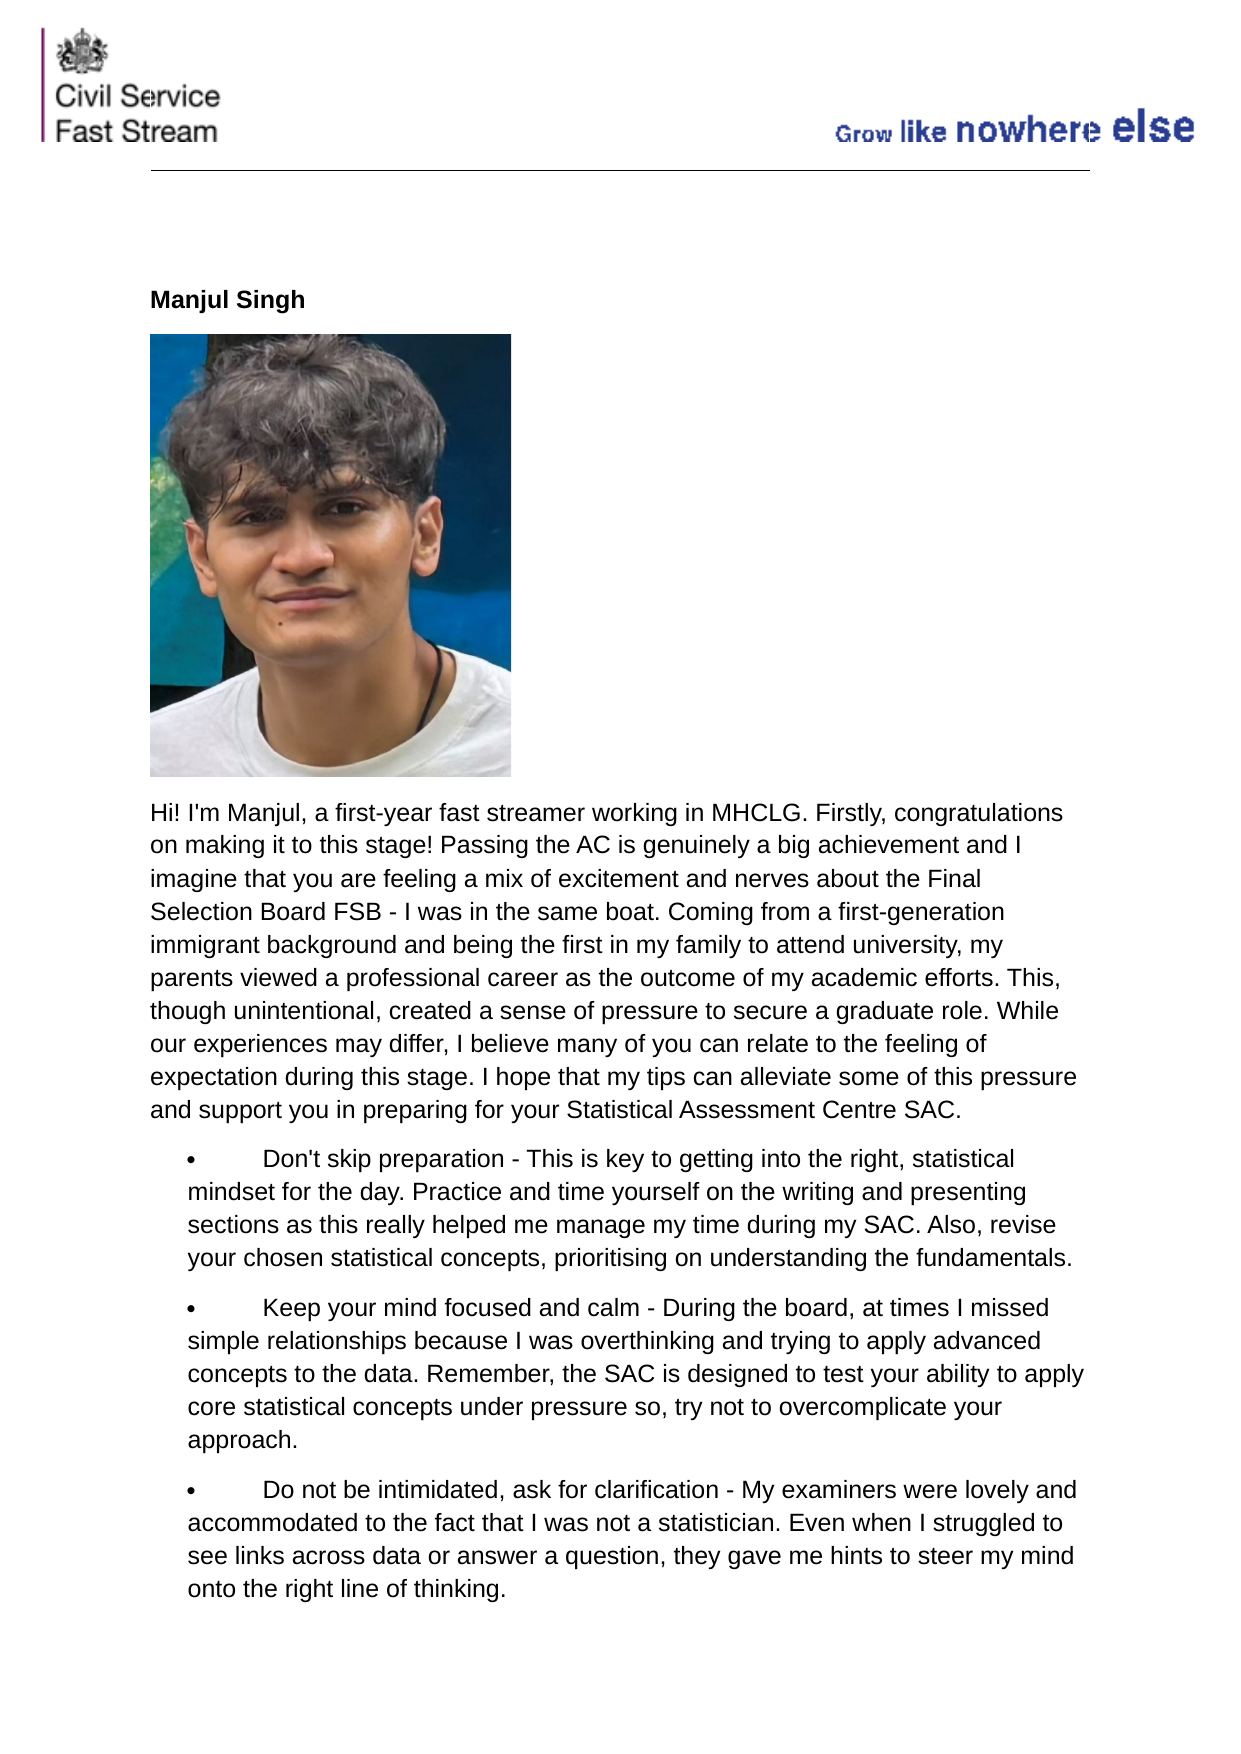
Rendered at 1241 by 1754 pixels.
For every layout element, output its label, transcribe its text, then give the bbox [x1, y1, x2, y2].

text Manjul Singh [150, 285, 1090, 314]
list Keep your mind focused and calm - During the board, at times I missed simple relationships because I was overthinking and trying to apply advanced concepts to the data. Remember, the SAC is designed to test your ability to apply core statistical concepts under pressure so, try not to overcomplicate your approach. [187, 1293, 1090, 1454]
list Don't skip preparation - This is key to getting into the right, statistical mindset for the day. Practice and time yourself on the writing and presenting sections as this really helped me manage my time during my SAC. Also, revise your chosen statistical concepts, prioritising on understanding the fundamentals. [187, 1144, 1090, 1272]
text Hi! I'm Manjul, a first-year fast streamer working in MHCLG. Firstly, congratulations on making it to this stage! Passing the AC is genuinely a big achievement and I imagine that you are feeling a mix of excitement and nerves about the Final Selection Board FSB - I was in the same boat. Coming from a first-generation immigrant background and being the first in my family to attend university, my parents viewed a professional career as the outcome of my academic efforts. This, though unintentional, created a sense of pressure to secure a graduate role. While our experiences may differ, I believe many of you can relate to the feeling of expectation during this stage. I hope that my tips can alleviate some of this pressure and support you in preparing for your Statistical Assessment Centre SAC. [150, 797, 1090, 1123]
list Do not be intimidated, ask for clarification - My examiners were lovely and accommodated to the fact that I was not a statistician. Even when I struggled to see links across data or answer a question, they gave me hints to steer my mind onto the right line of thinking. [187, 1475, 1090, 1603]
